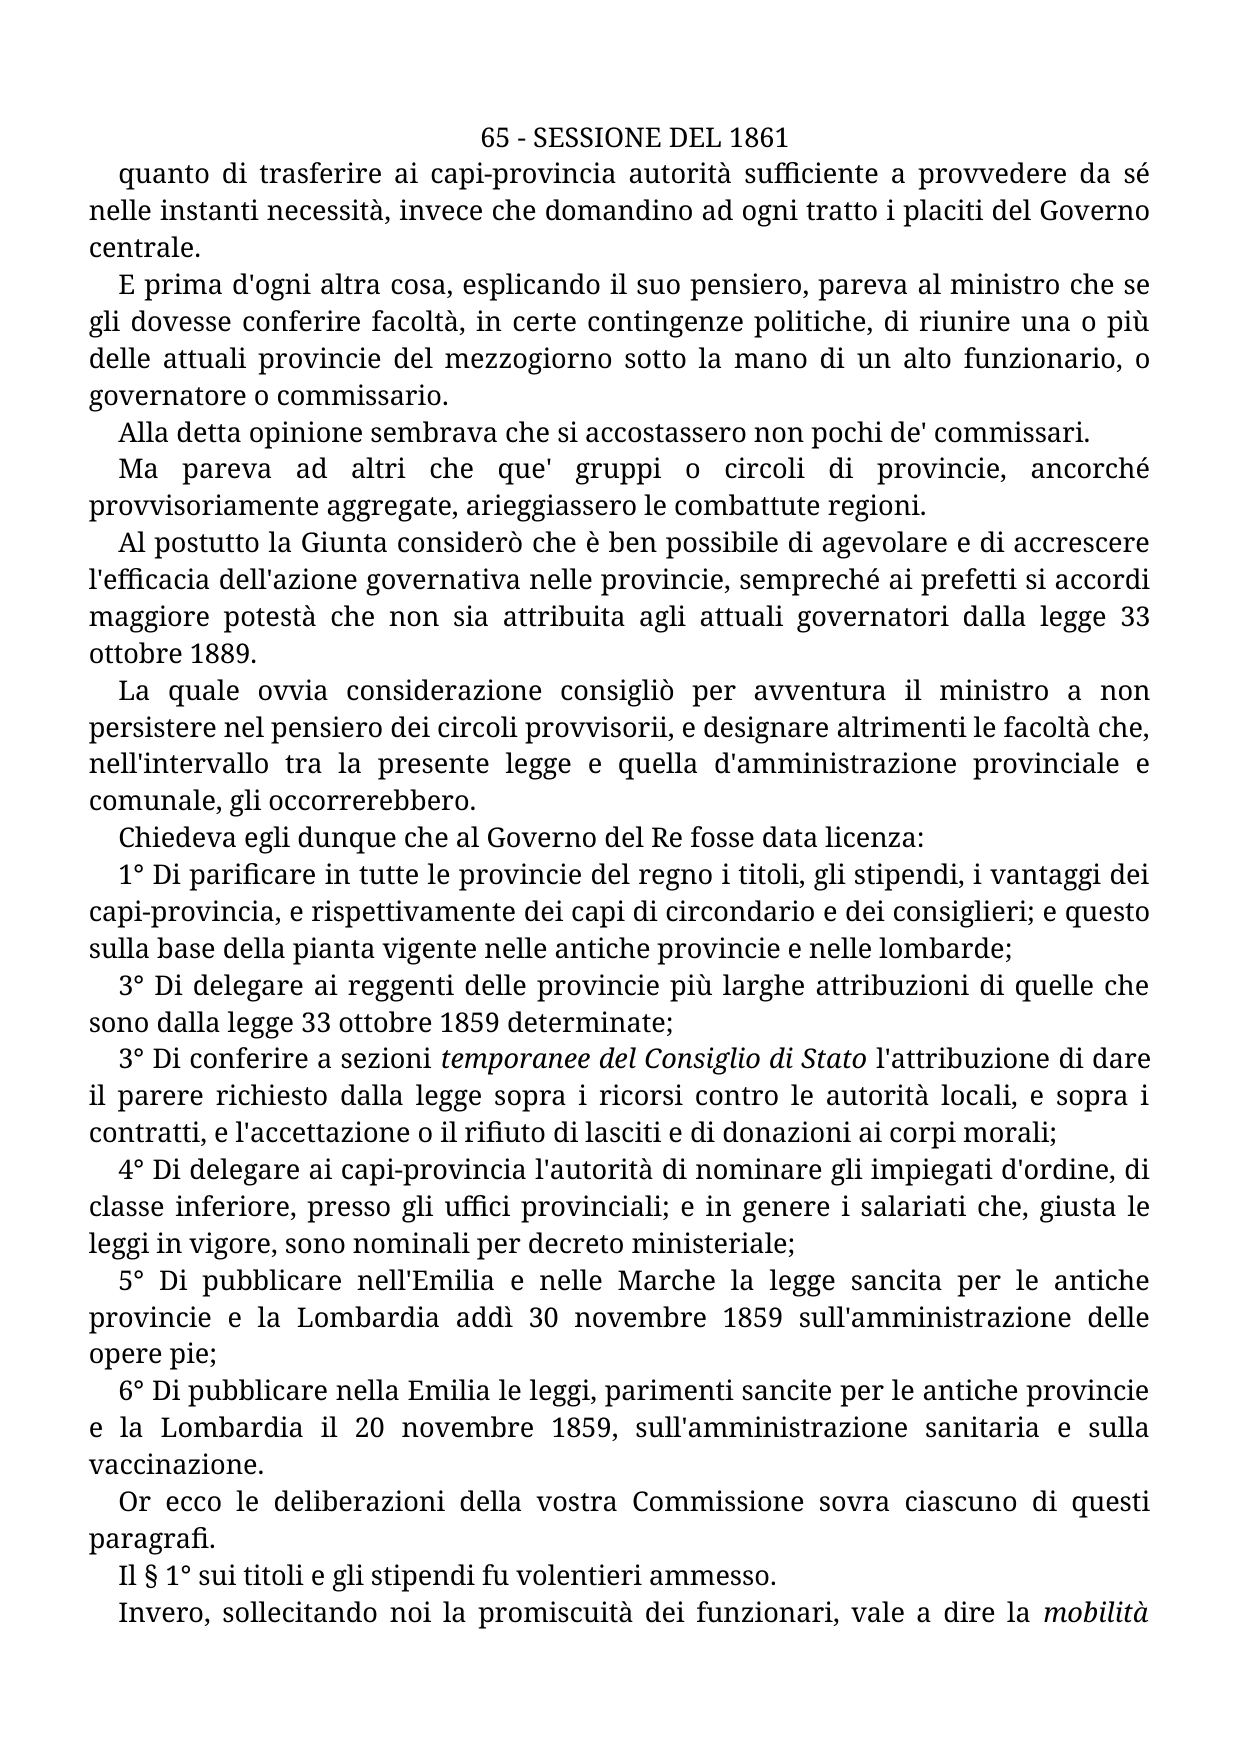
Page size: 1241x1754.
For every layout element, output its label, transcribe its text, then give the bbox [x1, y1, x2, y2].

text 3° Di conferire a sezioni temporanee del Consiglio di Stato l'attribuzione di dare il parere richiesto dalla legge sopra i ricorsi contro le autorità locali, e sopra i contratti, e l'accettazione o il rifiuto di lasciti e di donazioni ai corpi morali; [88, 1040, 1152, 1151]
text Ma pareva ad altri che que' gruppi o circoli di provincie, ancorché provvisoriamente aggregate, arieggiassero le combattute regioni. [88, 450, 1152, 524]
text Invero, sollecitando noi la promiscuità dei funzionari, vale a dire la mobilità [88, 1593, 1152, 1630]
text Chiedeva egli dunque che al Governo del Re fosse data licenza: [88, 819, 1152, 856]
text quanto di trasferire ai capi-provincia autorità sufficiente a provvedere da sé nelle instanti necessità, invece che domandino ad ogni tratto i placiti del Governo centrale. [88, 155, 1152, 266]
text 5° Di pubblicare nell'Emilia e nelle Marche la legge sancita per le antiche provincie e la Lombardia addì 30 novembre 1859 sull'amministrazione delle opere pie; [88, 1261, 1152, 1372]
text E prima d'ogni altra cosa, esplicando il suo pensiero, pareva al ministro che se gli dovesse conferire facoltà, in certe contingenze politiche, di riunire una o più delle attuali provincie del mezzogiorno sotto la mano di un alto funzionario, o governatore o commissario. [88, 266, 1152, 413]
text Or ecco le deliberazioni della vostra Commissione sovra ciascuno di questi paragrafi. [88, 1482, 1152, 1556]
text 3° Di delegare ai reggenti delle provincie più larghe attribuzioni di quelle che sono dalla legge 33 ottobre 1859 determinate; [88, 966, 1152, 1040]
text Alla detta opinione sembrava che si accostassero non pochi de' commissari. [88, 413, 1152, 450]
text 65 - SESSIONE DEL 1861 [88, 118, 1152, 155]
text Il § 1° sui titoli e gli stipendi fu volentieri ammesso. [88, 1556, 1152, 1593]
text La quale ovvia considerazione consigliò per avventura il ministro a non persistere nel pensiero dei circoli provvisorii, e designare altrimenti le facoltà che, nell'intervallo tra la presente legge e quella d'amministrazione provinciale e comunale, gli occorrerebbero. [88, 671, 1152, 819]
text 4° Di delegare ai capi-provincia l'autorità di nominare gli impiegati d'ordine, di classe inferiore, presso gli uffici provinciali; e in genere i salariati che, giusta le leggi in vigore, sono nominali per decreto ministeriale; [88, 1151, 1152, 1261]
text Al postutto la Giunta considerò che è ben possibile di agevolare e di accrescere l'efficacia dell'azione governativa nelle provincie, sempreché ai prefetti si accordi maggiore potestà che non sia attribuita agli attuali governatori dalla legge 33 ottobre 1889. [88, 524, 1152, 671]
text 6° Di pubblicare nella Emilia le leggi, parimenti sancite per le antiche provincie e la Lombardia il 20 novembre 1859, sull'amministrazione sanitaria e sulla vaccinazione. [88, 1372, 1152, 1482]
text 1° Di parificare in tutte le provincie del regno i titoli, gli stipendi, i vantaggi dei capi-provincia, e rispettivamente dei capi di circondario e dei consiglieri; e questo sulla base della pianta vigente nelle antiche provincie e nelle lombarde; [88, 856, 1152, 966]
